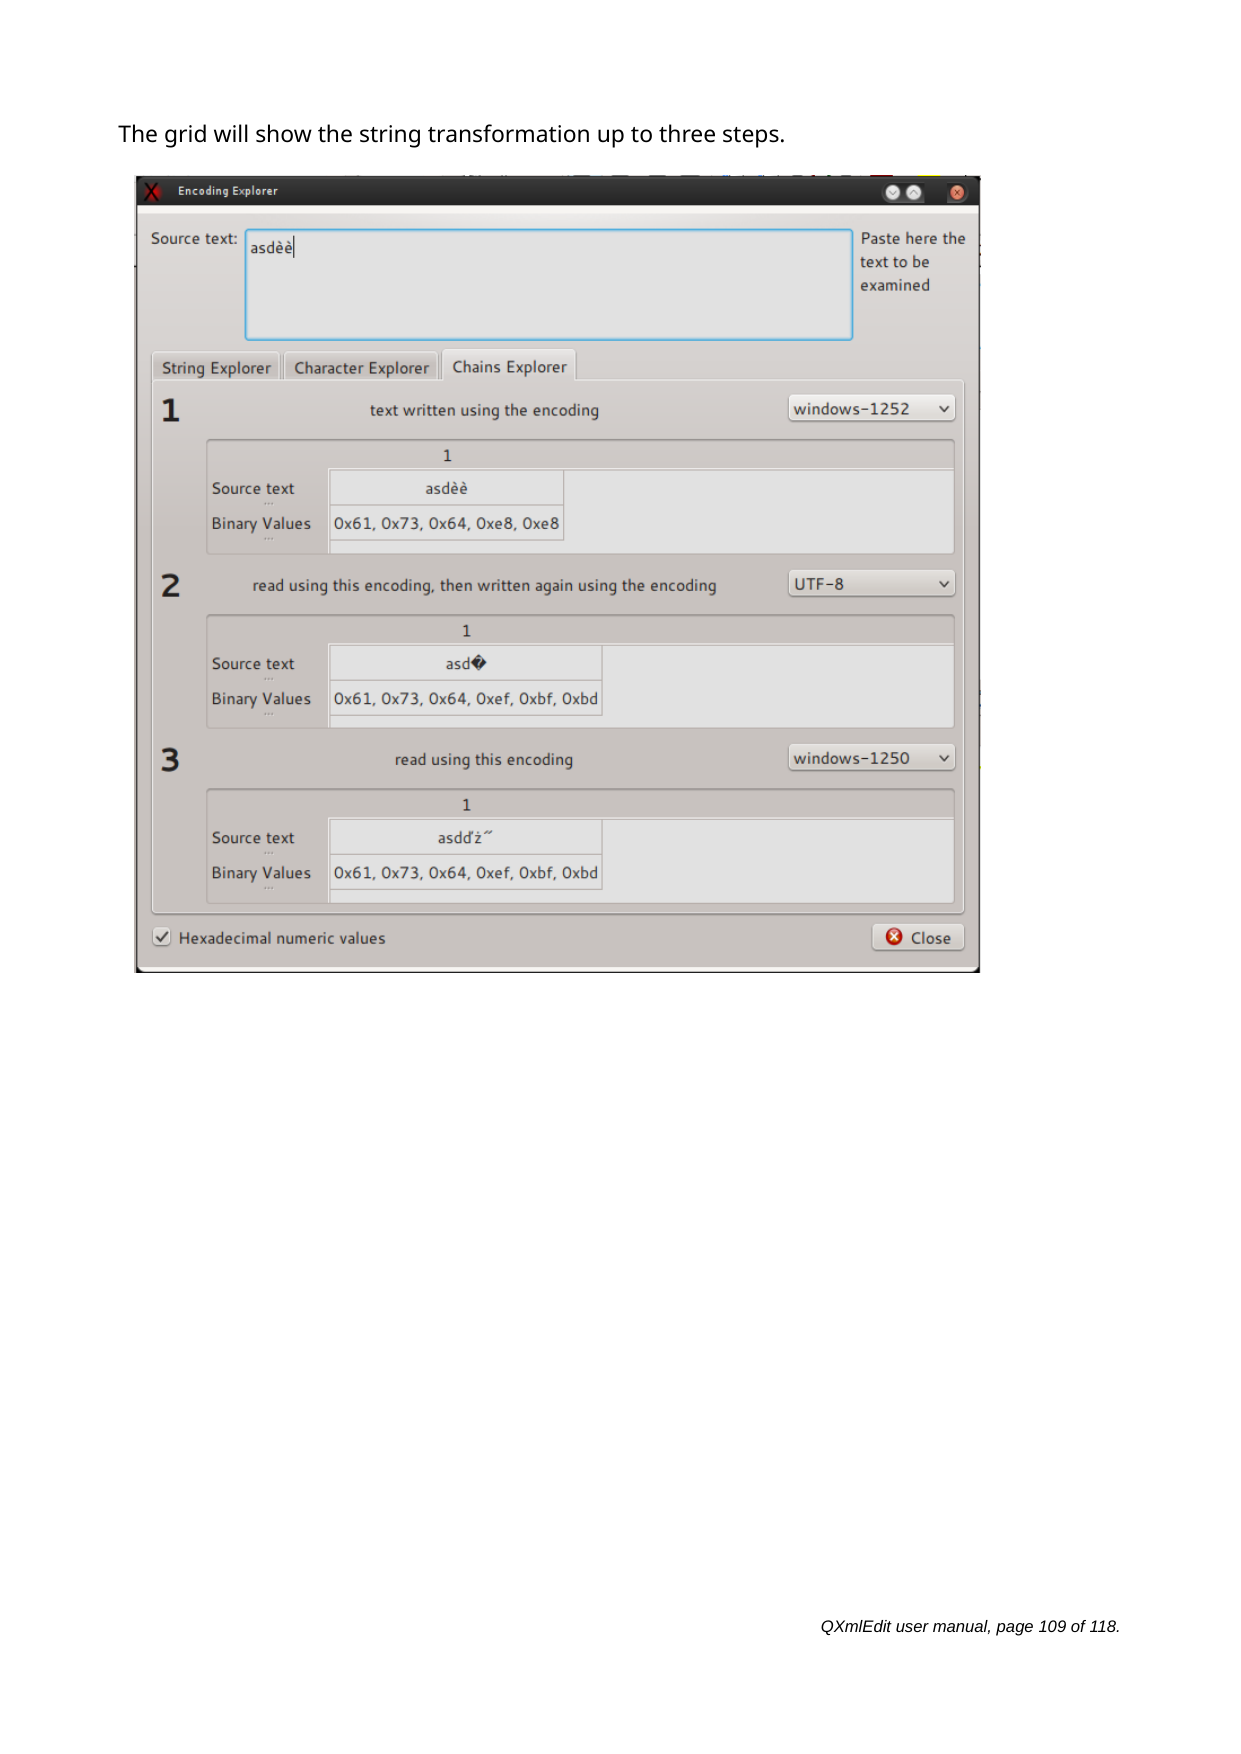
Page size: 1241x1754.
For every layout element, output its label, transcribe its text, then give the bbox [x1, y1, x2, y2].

picture [134, 175, 981, 973]
text The grid will show the string transformation up to three steps. [118, 118, 1122, 149]
